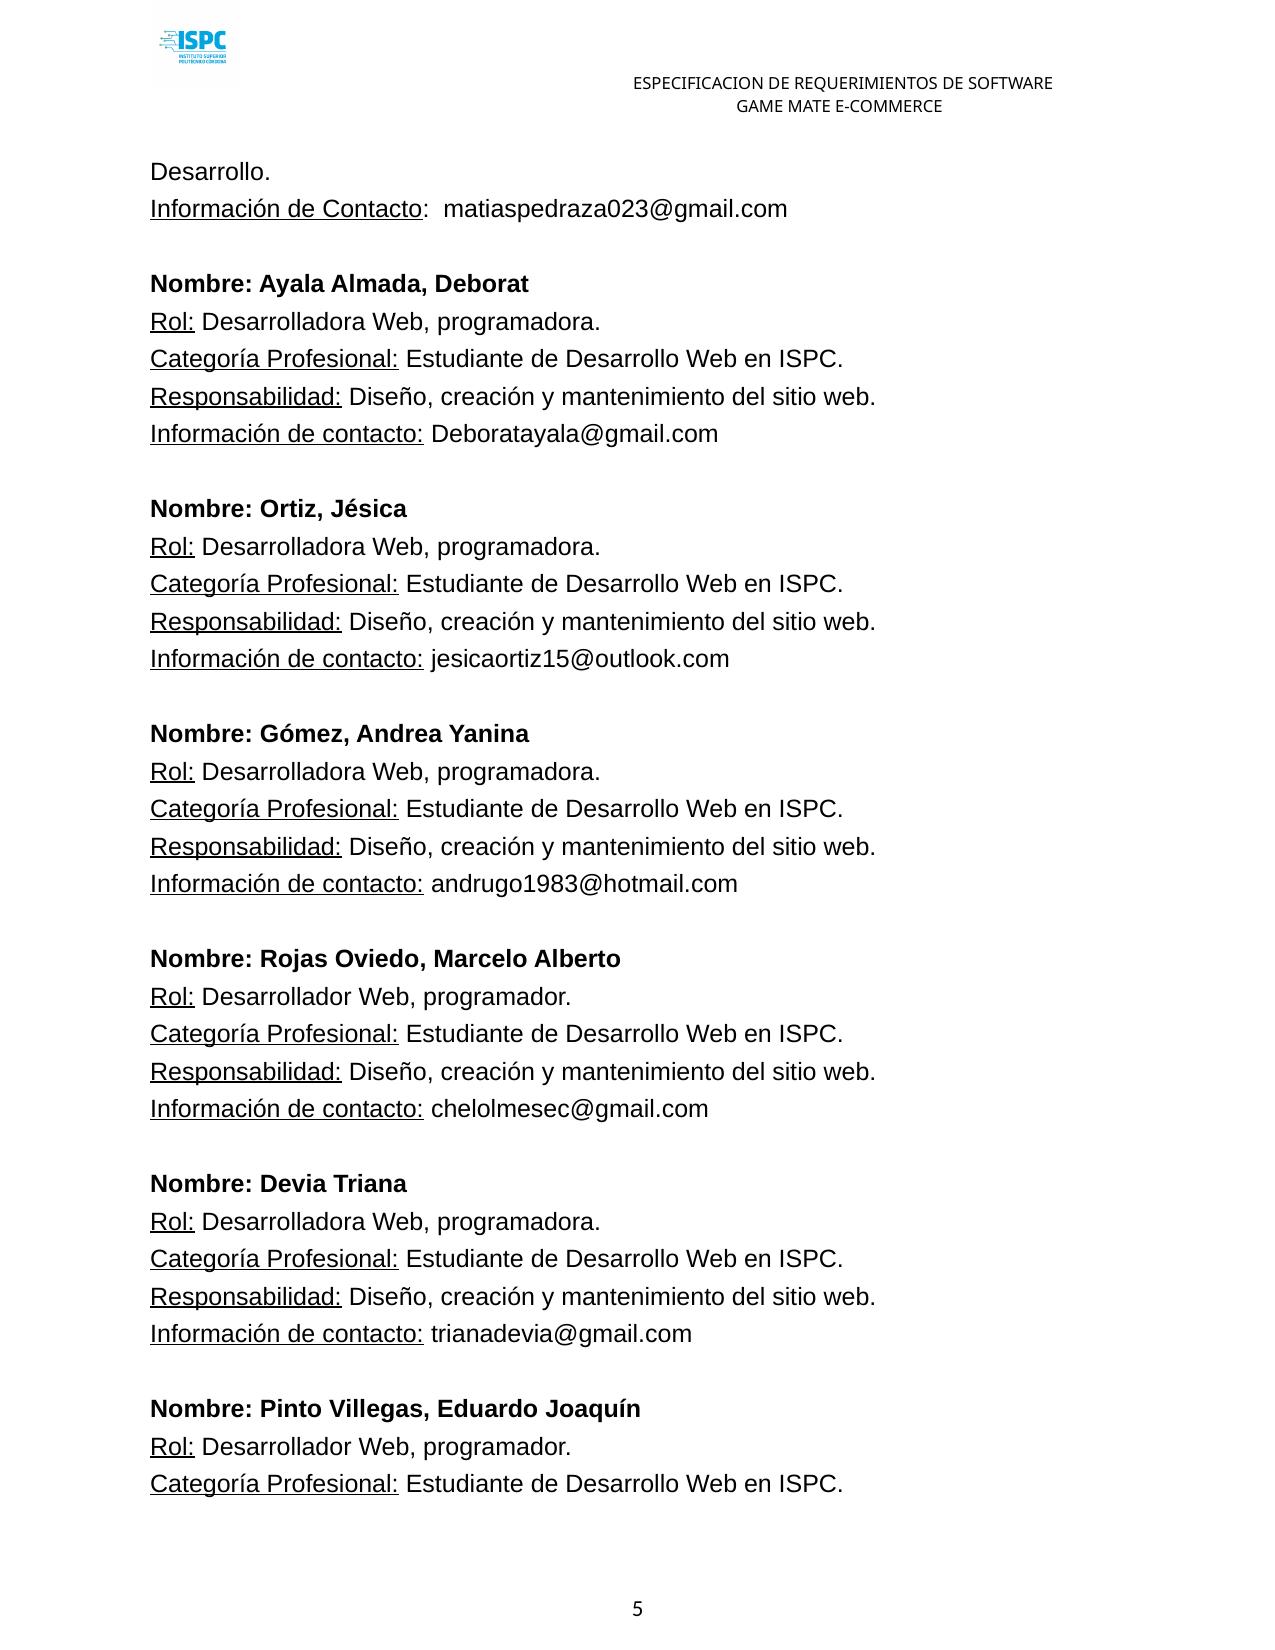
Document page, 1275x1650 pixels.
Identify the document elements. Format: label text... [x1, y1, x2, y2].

text Rol: Desarrolladora Web, programadora. [150, 750, 1125, 787]
picture [150, 0, 240, 90]
text Nombre: Ortiz, Jésica [150, 487, 1125, 525]
text Nombre: Gómez, Andrea Yanina [150, 712, 1125, 750]
text Información de contacto: Deboratayala@gmail.com [150, 412, 1125, 450]
text Categoría Profesional: Estudiante de Desarrollo Web en ISPC. [150, 1237, 1125, 1275]
text Responsabilidad: Diseño, creación y mantenimiento del sitio web. [150, 1050, 1125, 1087]
text Rol: Desarrollador Web, programador. [150, 1425, 1125, 1462]
text Responsabilidad: Diseño, creación y mantenimiento del sitio web. [150, 375, 1125, 412]
text Responsabilidad: Diseño, creación y mantenimiento del sitio web. [150, 600, 1125, 637]
text Responsabilidad: Diseño, creación y mantenimiento del sitio web. [150, 1275, 1125, 1312]
text Nombre: Pinto Villegas, Eduardo Joaquín [150, 1387, 1125, 1425]
text Nombre: Rojas Oviedo, Marcelo Alberto [150, 937, 1125, 975]
text Información de contacto: jesicaortiz15@outlook.com [150, 637, 1125, 675]
text Nombre: Ayala Almada, Deborat [150, 262, 1125, 300]
text Desarrollo. [150, 150, 1125, 187]
text Nombre: Devia Triana [150, 1162, 1125, 1200]
text Categoría Profesional: Estudiante de Desarrollo Web en ISPC. [150, 1462, 1125, 1500]
text Información de Contacto: matiaspedraza023@gmail.com [150, 187, 1125, 225]
text Responsabilidad: Diseño, creación y mantenimiento del sitio web. [150, 825, 1125, 862]
text Rol: Desarrollador Web, programador. [150, 975, 1125, 1012]
text Información de contacto: andrugo1983@hotmail.com [150, 862, 1125, 900]
text Información de contacto: trianadevia@gmail.com [150, 1312, 1125, 1350]
text Categoría Profesional: Estudiante de Desarrollo Web en ISPC. [150, 337, 1125, 375]
text Información de contacto: chelolmesec@gmail.com [150, 1087, 1125, 1125]
text Categoría Profesional: Estudiante de Desarrollo Web en ISPC. [150, 787, 1125, 825]
text Rol: Desarrolladora Web, programadora. [150, 300, 1125, 337]
text Categoría Profesional: Estudiante de Desarrollo Web en ISPC. [150, 1012, 1125, 1050]
text Categoría Profesional: Estudiante de Desarrollo Web en ISPC. [150, 562, 1125, 600]
text Rol: Desarrolladora Web, programadora. [150, 1200, 1125, 1237]
text Rol: Desarrolladora Web, programadora. [150, 525, 1125, 562]
